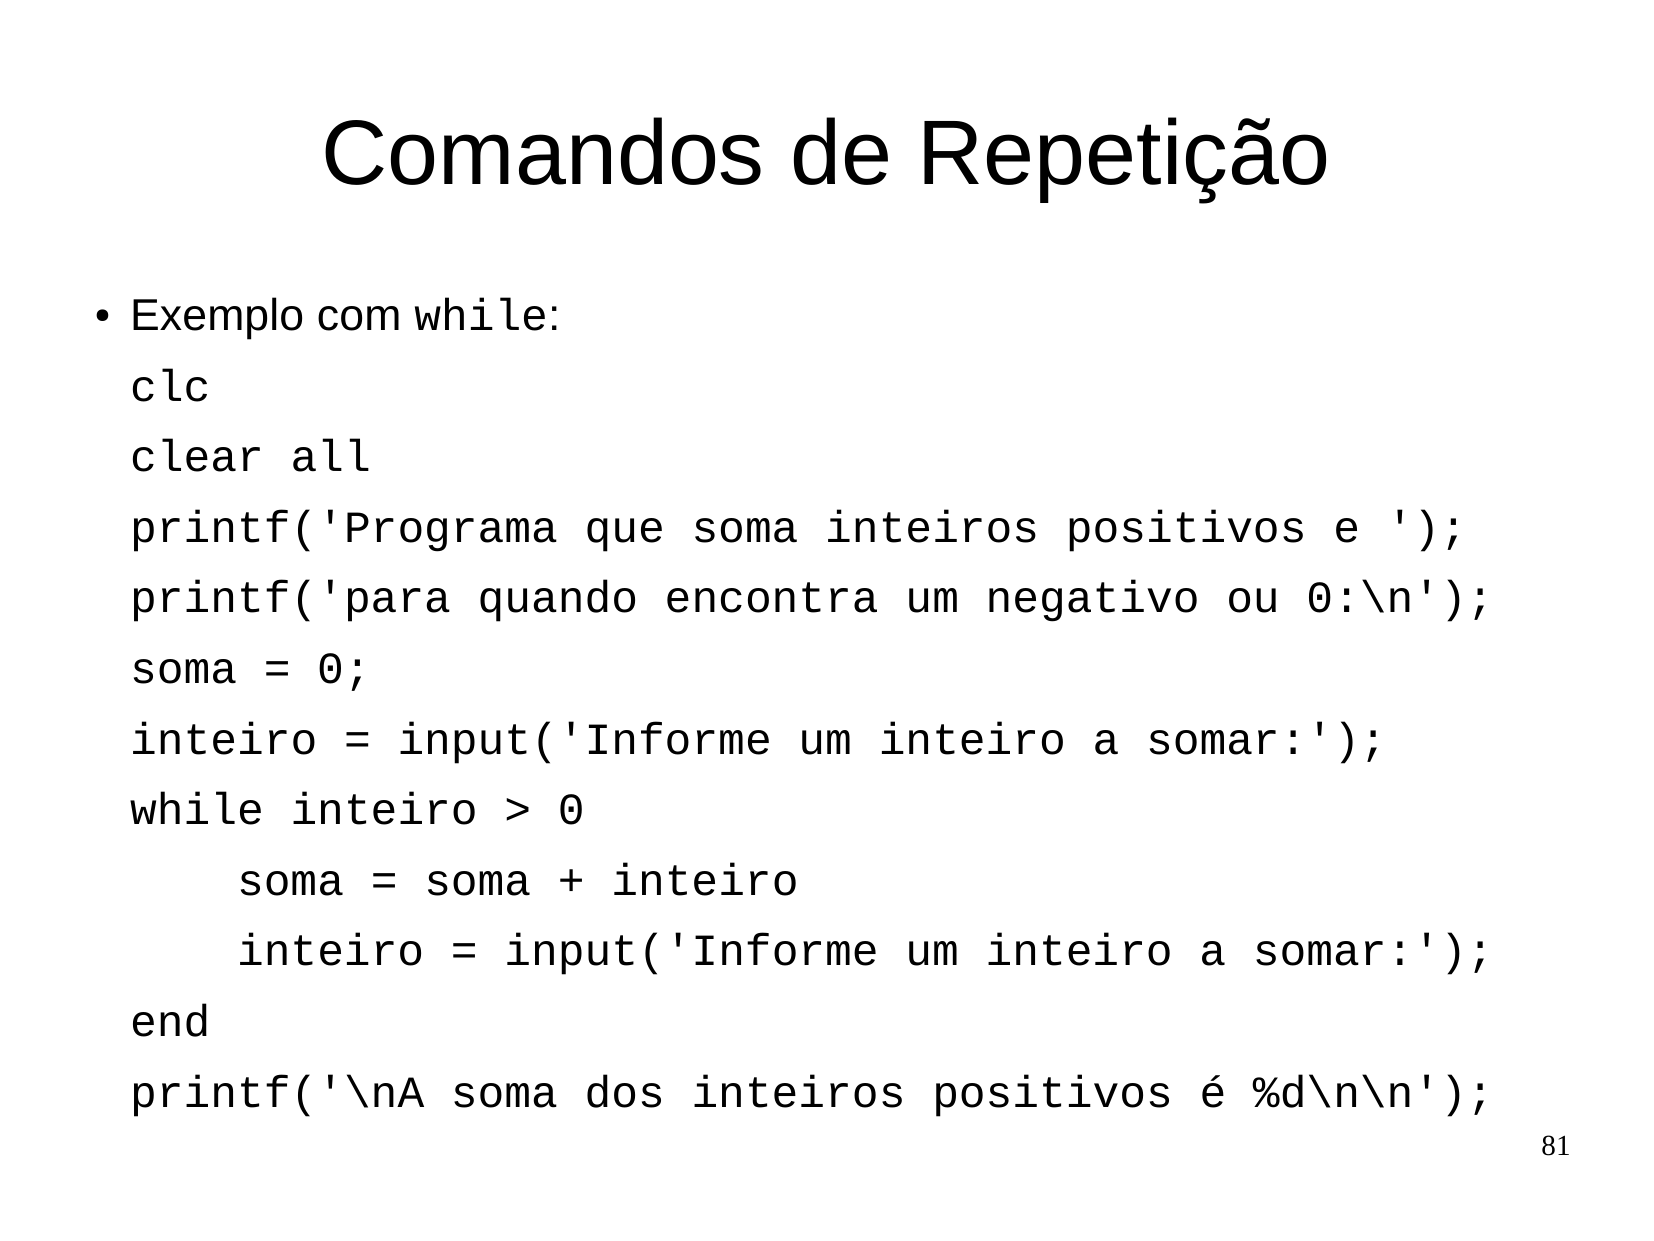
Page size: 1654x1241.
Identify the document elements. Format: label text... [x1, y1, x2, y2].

title Comandos de Repetição [82, 49, 1571, 257]
list Exemplo com while: clc clear all printf('Programa que soma inteiros positivos e '); printf('para quando encontra um negativo ou 0:\n'); soma = 0; inteiro = input('Informe um inteiro a somar:'); while inteiro > 0 soma = soma + inteiro inteiro = input('Informe um inteiro a somar:'); end printf('\nA soma dos inteiros positivos é %d\n\n'); [82, 290, 1571, 1134]
